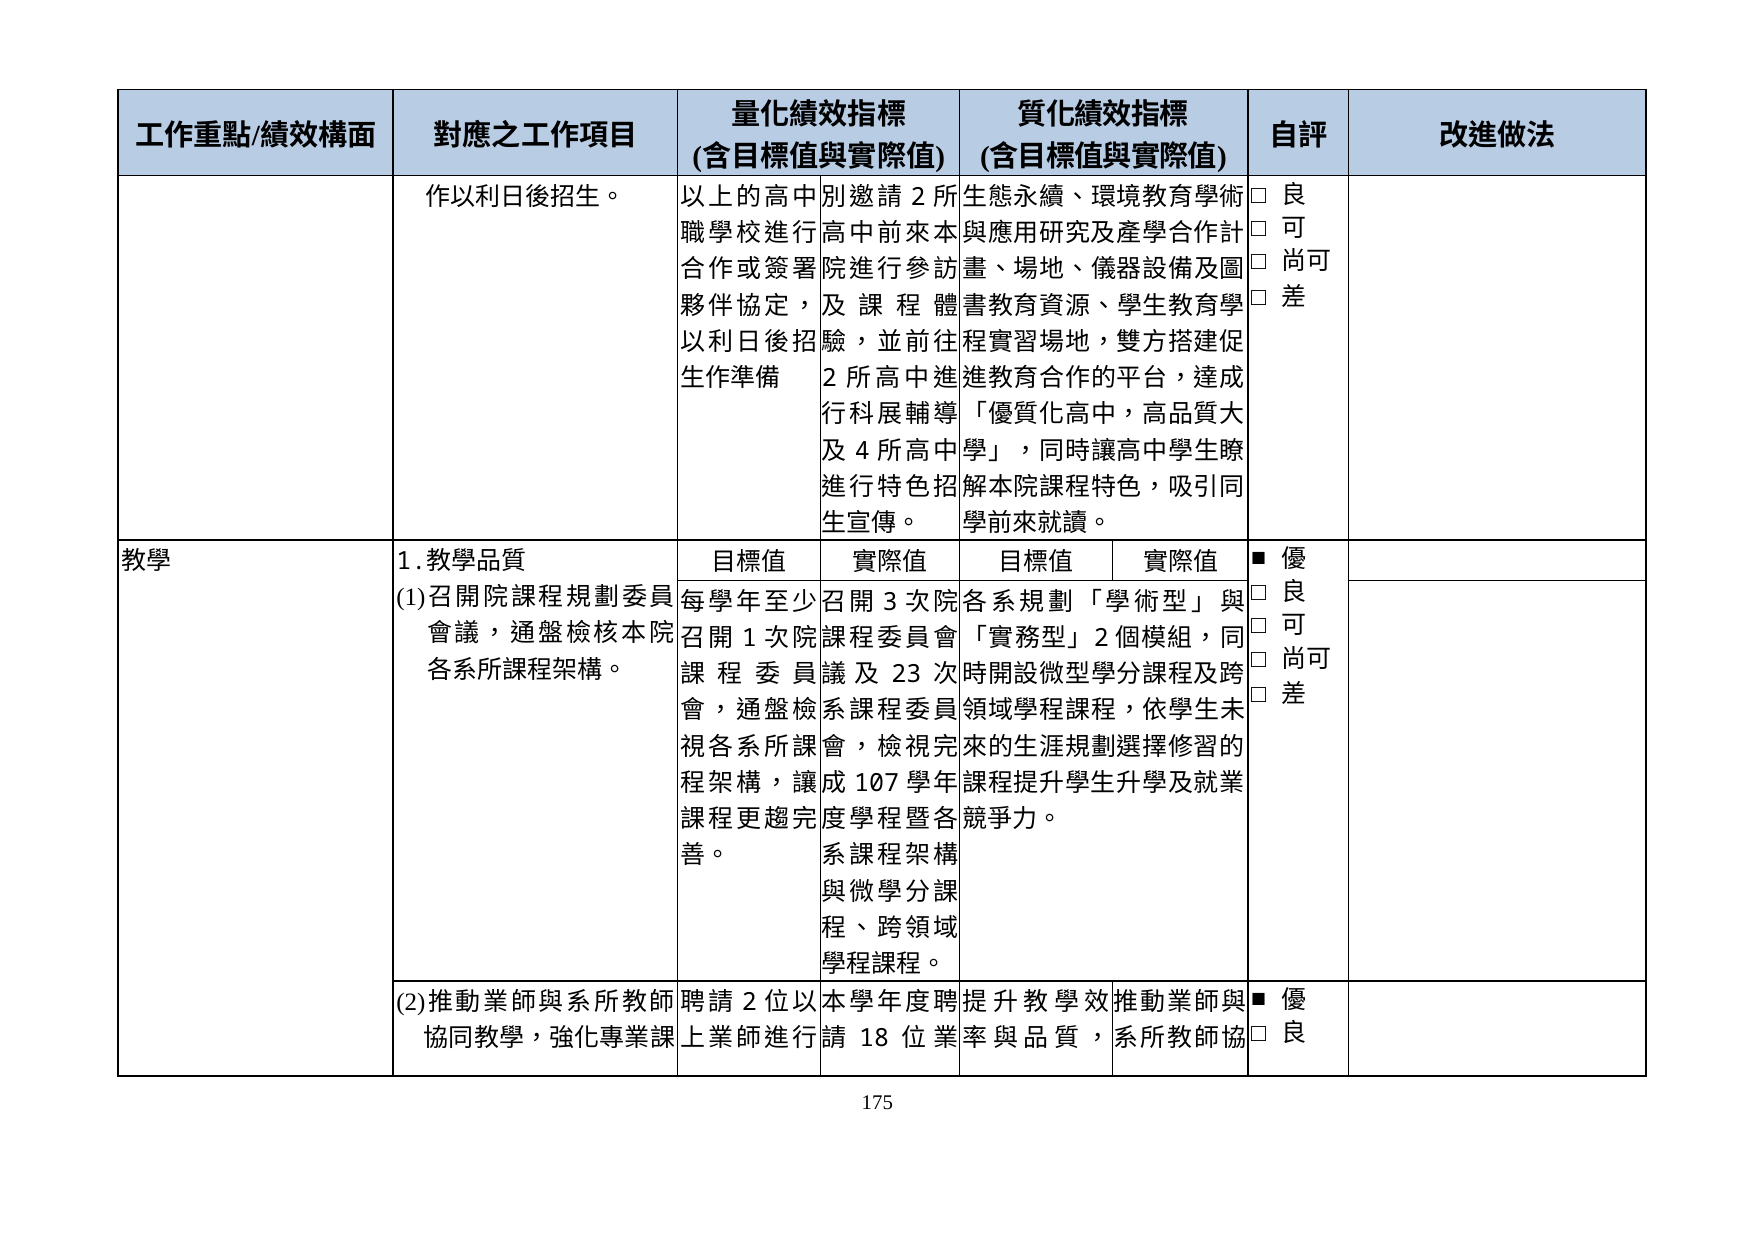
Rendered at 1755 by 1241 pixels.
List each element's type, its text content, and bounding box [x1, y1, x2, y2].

table_cell 別邀請2所高中前來本院進行參訪及課程體驗，並前往2所高中進行科展輔導及4所高中進行特色招生宣傳。 [821, 176, 959, 539]
table_cell 教學 [119, 541, 392, 1075]
table_header 對應之工作項目 [394, 90, 677, 175]
table_header 工作重點/績效構面 [119, 90, 392, 175]
table_cell 實際值 [821, 541, 959, 579]
table_cell 召開3次院課程委員會議及23次系課程委員會，檢視完成107學年度學程暨各系課程架構與微學分課程、跨領域學程課程。 [821, 581, 959, 980]
table_cell ■ 優 □ 良 □ 可 □ 尚可 □ 差 [1249, 541, 1348, 980]
table_cell [1349, 541, 1645, 579]
table_cell [119, 176, 392, 539]
table_cell 以上的高中職學校進行合作或簽署夥伴協定，以利日後招生作準備 [678, 176, 820, 539]
table_cell 目標值 [960, 541, 1112, 579]
table_cell 推動業師與系所教師協 [1113, 982, 1247, 1075]
table_cell 聘請2位以上業師進行 [678, 982, 820, 1075]
table_header 質化績效指標 (含目標值與實際值) [960, 90, 1247, 175]
table_cell 本學年度聘請18位業 [821, 982, 959, 1075]
table_cell 提升教學效率與品質， [960, 982, 1112, 1075]
table_cell 目標值 [678, 541, 820, 579]
table_cell 生態永續、環境教育學術與應用研究及產學合作計畫、場地、儀器設備及圖書教育資源、學生教育學程實習場地，雙方搭建促進教育合作的平台，達成「優質化高中，高品質大學」，同時讓高中學生瞭解本院課程特色，吸引同學前來就讀。 [960, 176, 1247, 539]
table_cell 各系規劃「學術型」與「實務型」2個模組，同時開設微型學分課程及跨領域學程課程，依學生未來的生涯規劃選擇修習的課程提升學生升學及就業競爭力。 [960, 581, 1247, 980]
table_cell 1.教學品質 (1)召開院課程規劃委員會議，通盤檢核本院各系所課程架構。 [394, 541, 677, 980]
table_header 改進做法 [1349, 90, 1645, 175]
table_header 自評 [1249, 90, 1348, 175]
table_cell □ 良 □ 可 □ 尚可 □ 差 [1249, 176, 1348, 539]
table_cell (2)推動業師與系所教師協同教學，強化專業課 [394, 982, 677, 1075]
table_cell [1349, 176, 1645, 539]
table_cell ■ 優 □ 良 [1249, 982, 1348, 1075]
table_header 量化績效指標 (含目標值與實際值) [678, 90, 959, 175]
table_cell 作以利日後招生。 [394, 176, 677, 539]
table_cell 實際值 [1113, 541, 1247, 579]
table_cell 每學年至少召開1次院課程委員會，通盤檢視各系所課程架構，讓課程更趨完善。 [678, 581, 820, 980]
table_cell [1349, 581, 1645, 980]
table_cell [1349, 982, 1645, 1075]
